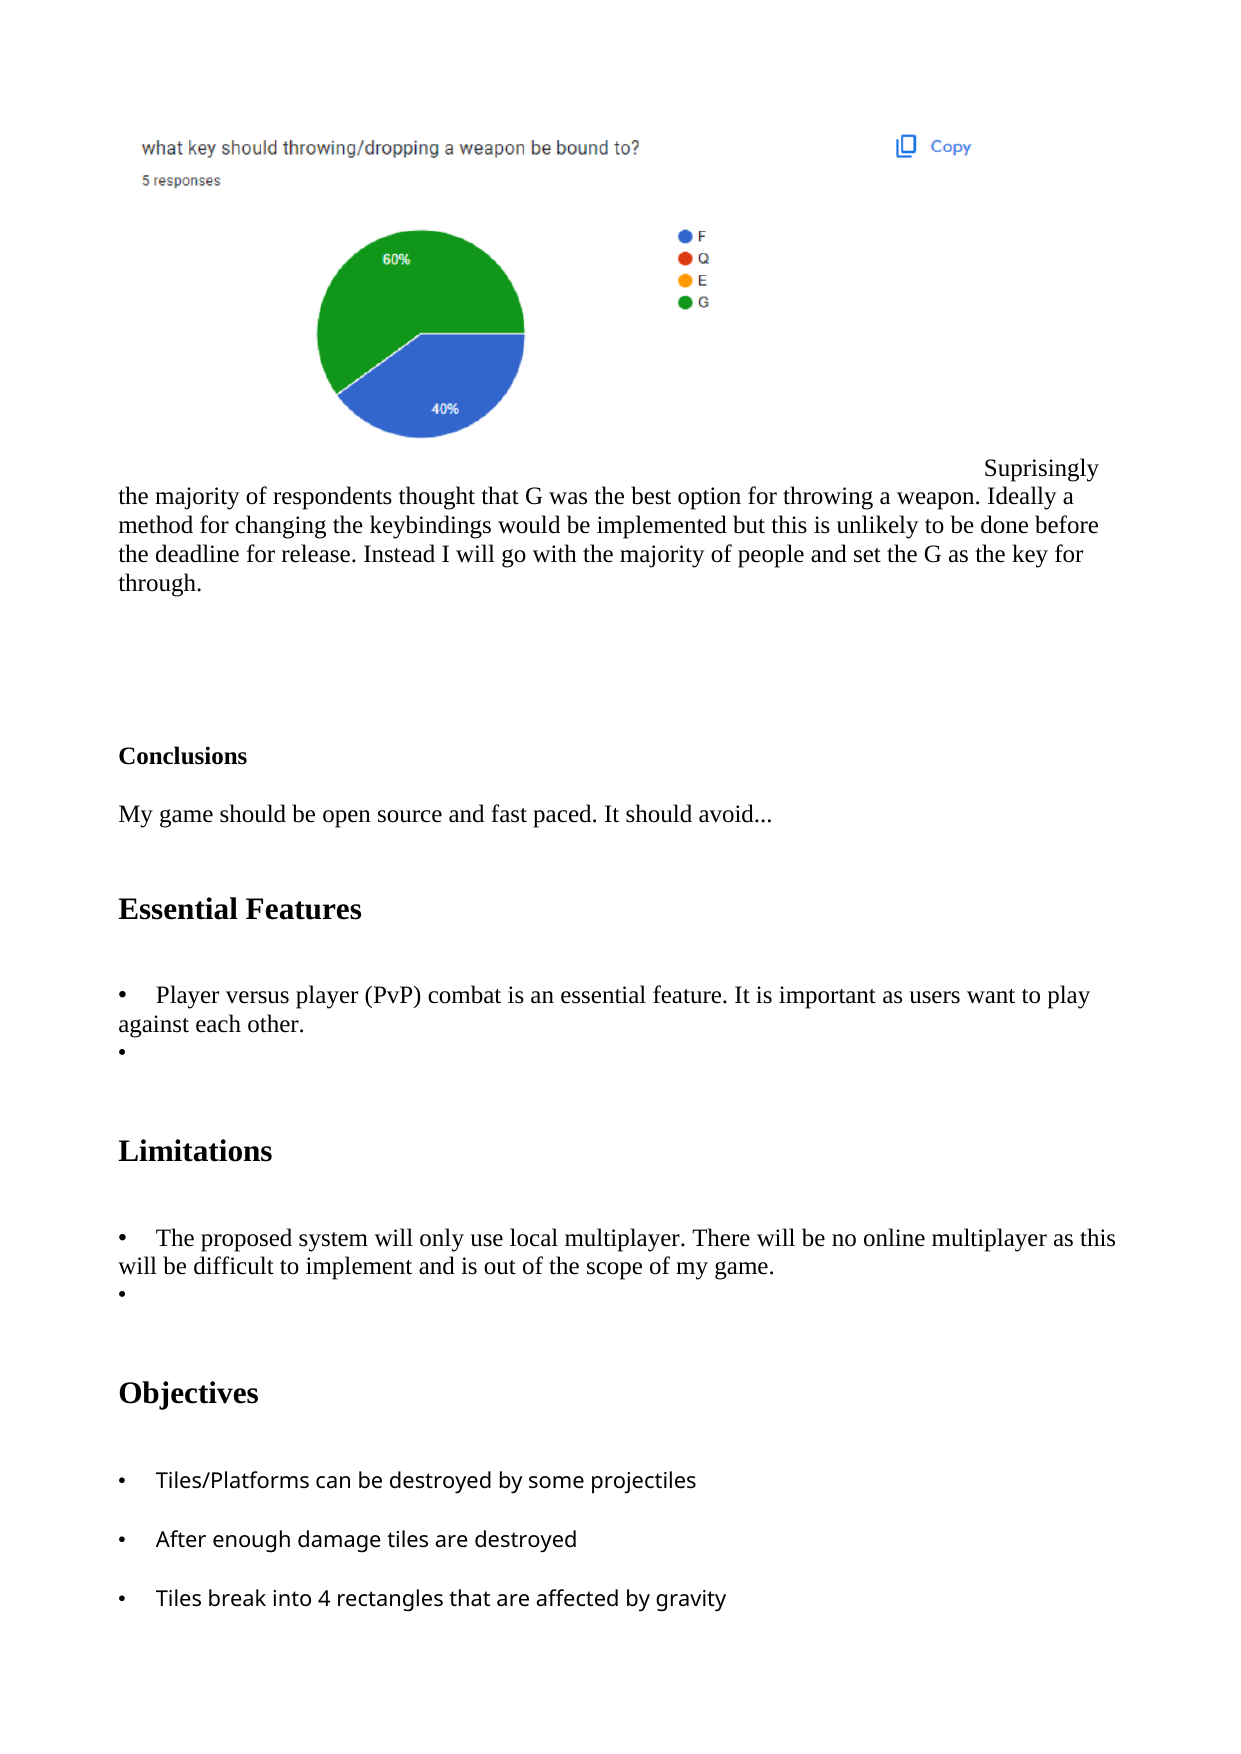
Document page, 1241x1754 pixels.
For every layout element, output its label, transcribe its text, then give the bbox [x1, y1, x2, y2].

text Essential Features [118, 890, 1122, 926]
list Player versus player (PvP) combat is an essential feature. It is important as users want to play against each other. [81, 980, 1122, 1038]
list The proposed system will only use local multiplayer. There will be no online multiplayer as this will be difficult to implement and is out of the scope of my game. [81, 1223, 1122, 1280]
text Limitations [118, 1132, 1122, 1168]
text Objectives [118, 1375, 1122, 1411]
list Tiles break into 4 rectangles that are affected by gravity [81, 1583, 1122, 1613]
list Tiles/Platforms can be destroyed by some projectiles [81, 1465, 1122, 1495]
text Conclusions [118, 741, 1122, 770]
list After enough damage tiles are destroyed [81, 1524, 1122, 1554]
text Suprisingly the majority of respondents thought that G was the best option for throwing a weapon. Ideally a method for changing the keybindings would be implemented but this is unlikely to be done before the deadline for release. Instead I will go with the majority of people and set the G as the key for through. [118, 118, 1122, 596]
text My game should be open source and fast paced. It should avoid... [118, 799, 1122, 828]
